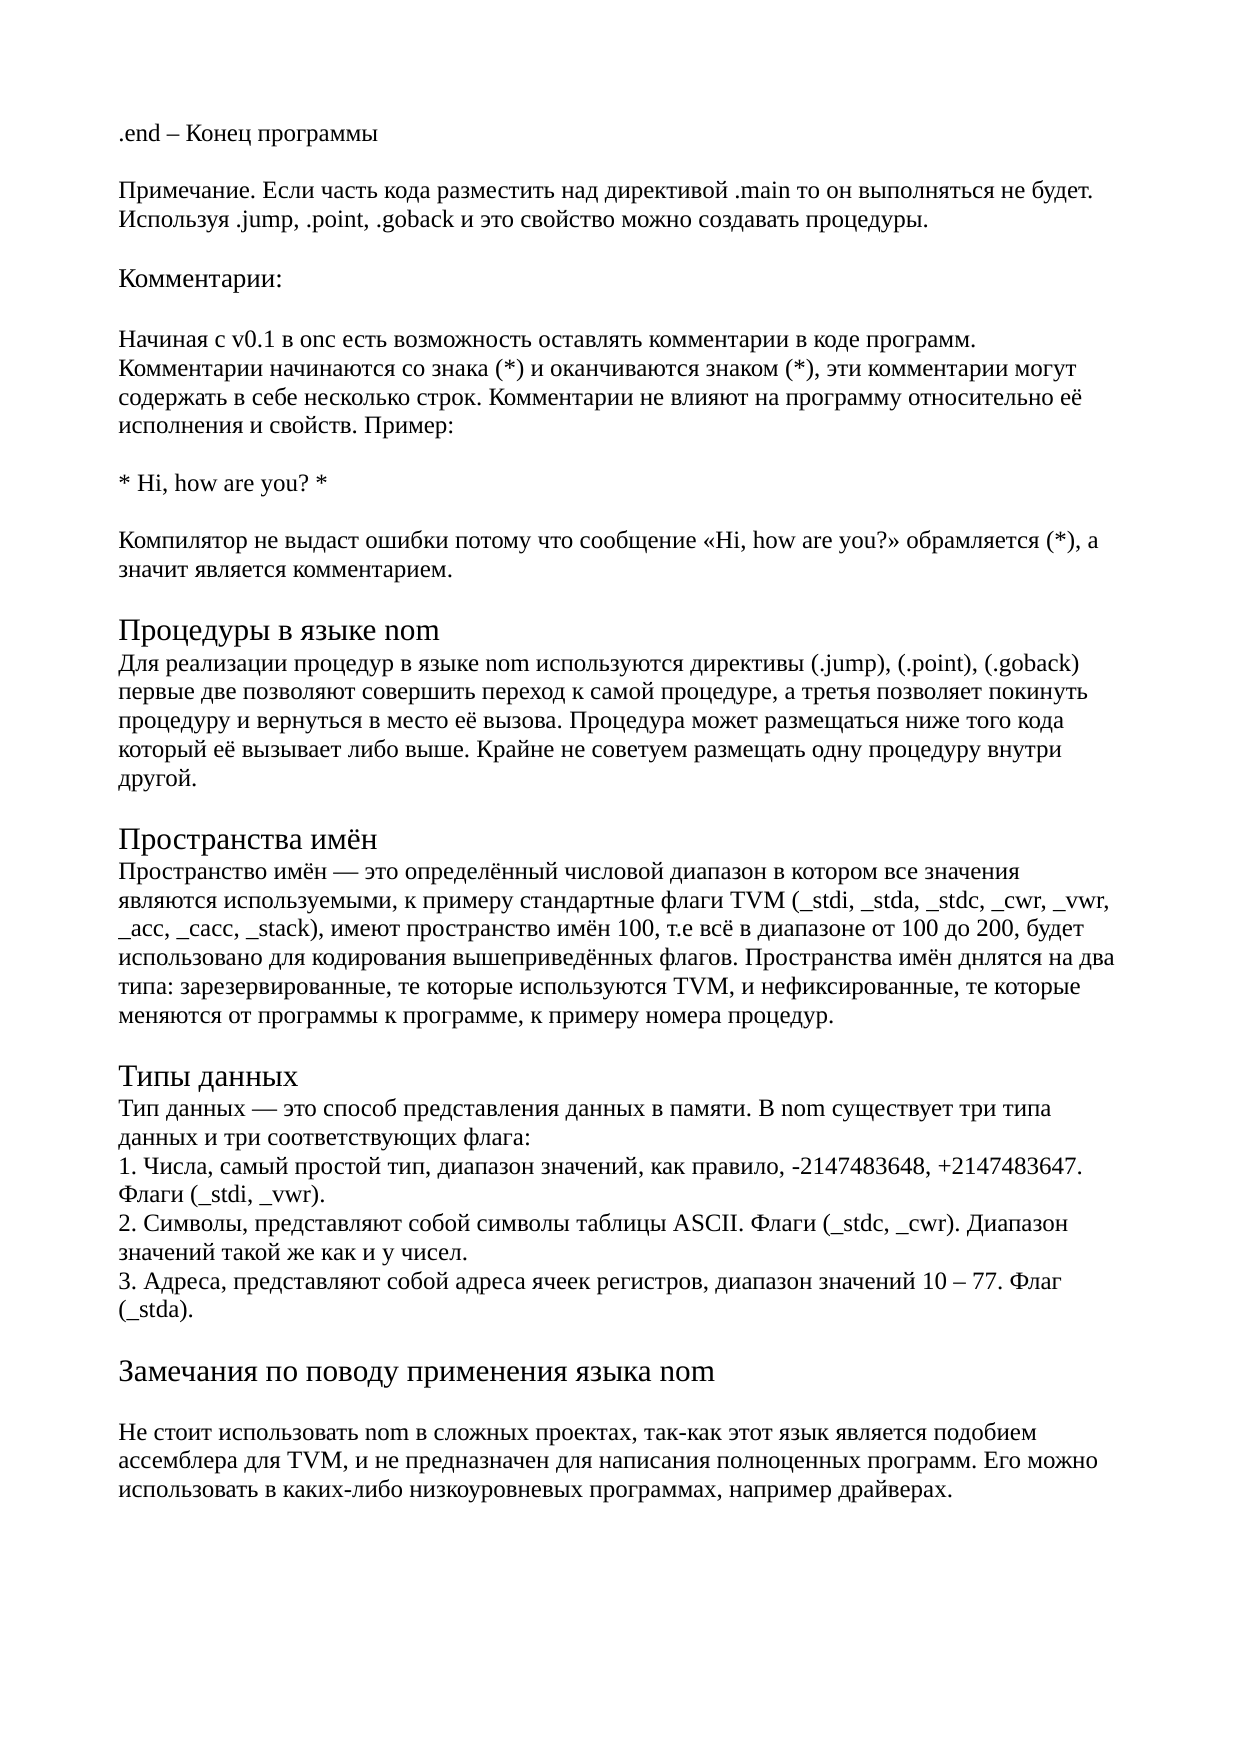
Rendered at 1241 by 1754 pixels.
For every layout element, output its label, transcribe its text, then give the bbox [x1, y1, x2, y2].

text 1. Числа, самый простой тип, диапазон значений, как правило, -2147483648, +2147483647. Флаги (_stdi, _vwr). [118, 1151, 1122, 1208]
text Начиная с v0.1 в onc есть возможность оставлять комментарии в коде программ. Комментарии начинаются со знака (*) и оканчиваются знаком (*), эти комментарии могут содержать в себе несколько строк. Комментарии не влияют на программу относительно её исполнения и свойств. Пример: [118, 324, 1122, 439]
text Не стоит использовать nom в сложных проектах, так-как этот язык является подобием ассемблера для TVM, и не предназначен для написания полноценных программ. Его можно использовать в каких-либо низкоуровневых программах, например драйверах. [118, 1417, 1122, 1503]
text * Hi, how are you? * [118, 468, 1122, 497]
text 3. Адреса, представляют собой адреса ячеек регистров, диапазон значений 10 – 77. Флаг (_stda). [118, 1266, 1122, 1323]
text Типы данных [118, 1057, 1122, 1093]
text Замечания по поводу применения языка nom [118, 1352, 1122, 1388]
text Компилятор не выдаст ошибки потому что сообщение «Hi, how are you?» обрамляется (*), а значит является комментарием. [118, 525, 1122, 583]
text .end – Конец программы [118, 118, 1122, 147]
text Для реализации процедур в языке nom используются директивы (.jump), (.point), (.goback) первые две позволяют совершить переход к самой процедуре, а третья позволяет покинуть процедуру и вернуться в место её вызова. Процедура может размещаться ниже того кода который её вызывает либо выше. Крайне не советуем размещать одну процедуру внутри другой. [118, 648, 1122, 791]
text Пространство имён — это определённый числовой диапазон в котором все значения являются используемыми, к примеру стандартные флаги TVM (_stdi, _stda, _stdc, _cwr, _vwr, _acc, _cacc, _stack), имеют пространство имён 100, т.е всё в диапазоне от 100 до 200, будет использовано для кодирования вышеприведённых флагов. Пространства имён днлятся на два типа: зарезервированные, те которые используются TVM, и нефиксированные, те которые меняются от программы к программе, к примеру номера процедур. [118, 856, 1122, 1028]
text Тип данных — это способ представления данных в памяти. В nom существует три типа данных и три соответствующих флага: [118, 1093, 1122, 1151]
text Комментарии: [118, 262, 1122, 293]
text Пространства имён [118, 820, 1122, 856]
text Примечание. Если часть кода разместить над директивой .main то он выполняться не будет. Используя .jump, .point, .goback и это свойство можно создавать процедуры. [118, 176, 1122, 233]
text 2. Символы, представляют собой символы таблицы ASCII. Флаги (_stdc, _cwr). Диапазон значений такой же как и у чисел. [118, 1208, 1122, 1266]
text Процедуры в языке nom [118, 612, 1122, 648]
